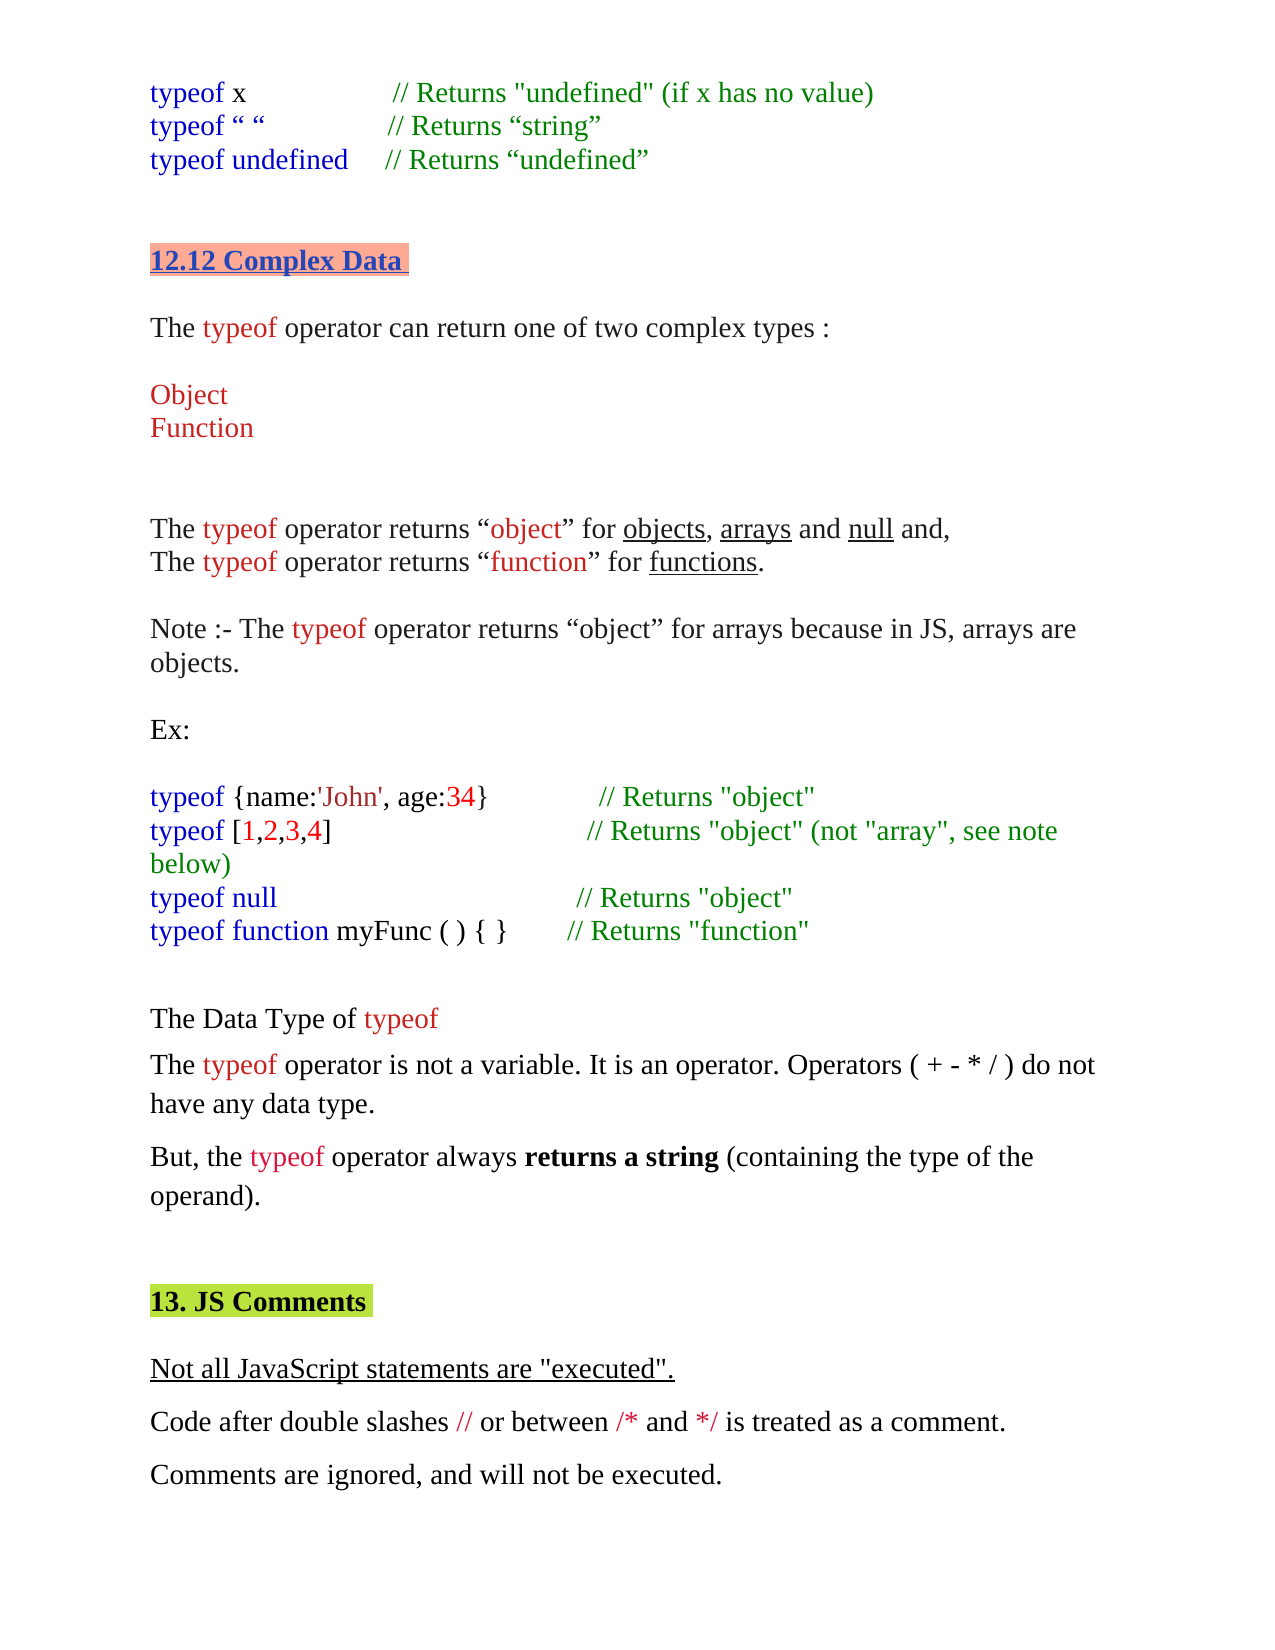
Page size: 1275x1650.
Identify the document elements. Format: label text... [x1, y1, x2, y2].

text But, the typeof operator always returns a string (containing the type of the operand). [150, 1139, 1125, 1211]
text 12.12 Complex Data [150, 243, 1125, 276]
text The typeof operator can return one of two complex types : [150, 310, 1125, 343]
text The Data Type of typeof [150, 1001, 1125, 1035]
text typeof x // Returns "undefined" (if x has no value) [150, 75, 1125, 108]
text Not all JavaScript statements are "executed". [150, 1351, 1125, 1384]
text typeof undefined // Returns “undefined” [150, 142, 1125, 176]
text typeof {name:'John', age:34} // Returns "object" typeof [1,2,3,4] // Returns "object" (not "array", see note below) typeof null // Returns "object" typeof function myFunc ( ) { } // Returns "function" [150, 779, 1125, 947]
text Object [150, 377, 1125, 410]
text 13. JS Comments [150, 1284, 1125, 1317]
text Note :- The typeof operator returns “object” for arrays because in JS, arrays are objects. [150, 612, 1125, 679]
text Function [150, 410, 1125, 444]
text The typeof operator returns “object” for objects, arrays and null and, [150, 511, 1125, 544]
text Ex: [150, 712, 1125, 746]
text typeof “ “ // Returns “string” [150, 108, 1125, 142]
text The typeof operator returns “function” for functions. [150, 544, 1125, 578]
text Comments are ignored, and will not be executed. [150, 1457, 1125, 1491]
text The typeof operator is not a variable. It is an operator. Operators ( + - * / ) do not have any data type. [150, 1047, 1125, 1119]
text Code after double slashes // or between /* and */ is treated as a comment. [150, 1404, 1125, 1438]
